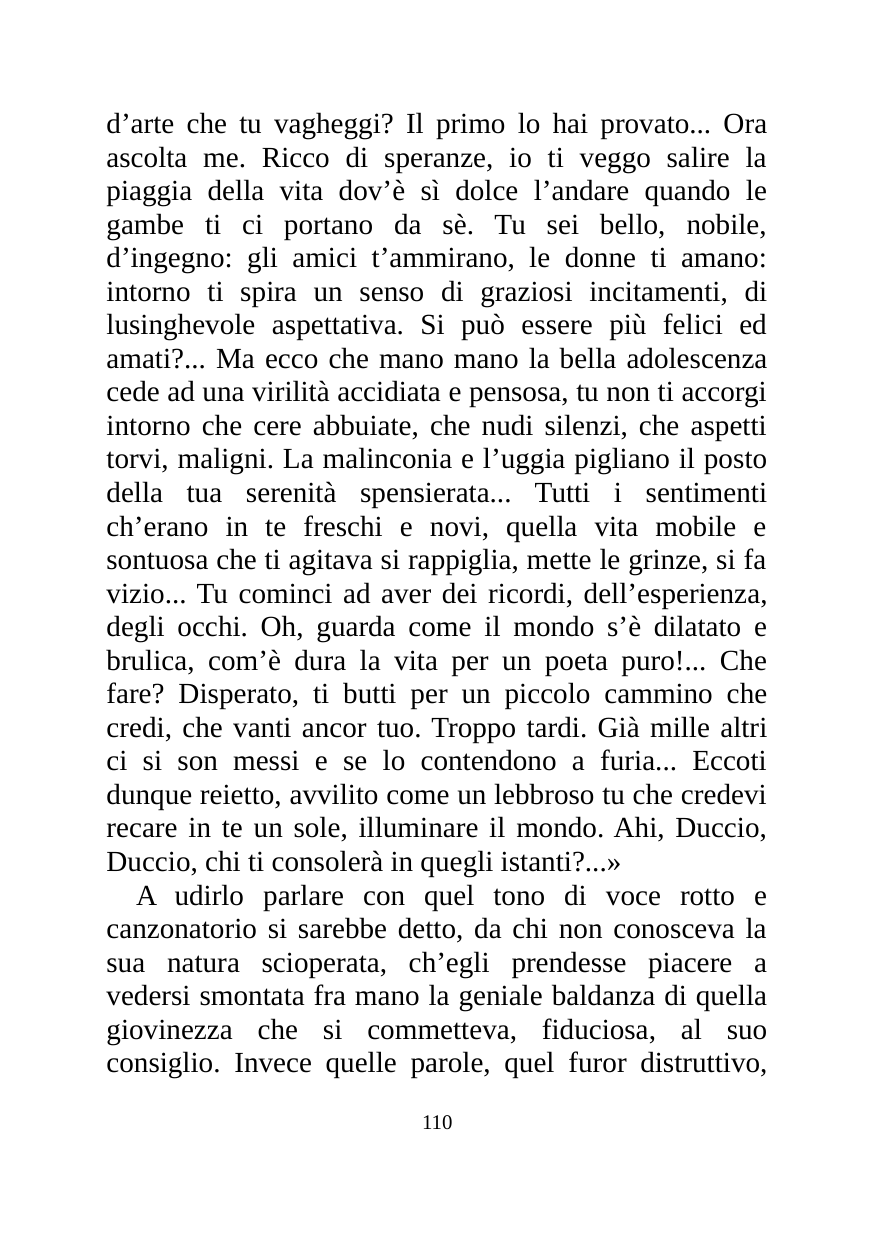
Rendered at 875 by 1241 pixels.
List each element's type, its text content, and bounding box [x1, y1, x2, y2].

text d’arte che tu vagheggi? Il primo lo hai provato... Ora ascolta me. Ricco di speranze, io ti veggo salire la piaggia della vita dov’è sì dolce l’andare quando le gambe ti ci portano da sè. Tu sei bello, nobile, d’ingegno: gli amici t’ammirano, le donne ti amano: intorno ti spira un senso di graziosi incitamenti, di lusinghevole aspettativa. Si può essere più felici ed amati?... Ma ecco che mano mano la bella adolescenza cede ad una virilità accidiata e pensosa, tu non ti accorgi intorno che cere abbuiate, che nudi silenzi, che aspetti torvi, maligni. La malinconia e l’uggia pigliano il posto della tua serenità spensierata... Tutti i sentimenti ch’erano in te freschi e novi, quella vita mobile e sontuosa che ti agitava si rappiglia, mette le grinze, si fa vizio... Tu cominci ad aver dei ricordi, dell’esperienza, degli occhi. Oh, guarda come il mondo s’è dilatato e brulica, com’è dura la vita per un poeta puro!... Che fare? Disperato, ti butti per un piccolo cammino che credi, che vanti ancor tuo. Troppo tardi. Già mille altri ci si son messi e se lo contendono a furia... Eccoti dunque reietto, avvilito come un lebbroso tu che credevi recare in te un sole, illuminare il mondo. Ahi, Duccio, Duccio, chi ti consolerà in quegli istanti?...» [106, 106, 768, 878]
text A udirlo parlare con quel tono di voce rotto e canzonatorio si sarebbe detto, da chi non conosceva la sua natura scioperata, ch’egli prendesse piacere a vedersi smontata fra mano la geniale baldanza di quella giovinezza che si commetteva, fiduciosa, al suo consiglio. Invece quelle parole, quel furor distruttivo, [106, 878, 768, 1079]
